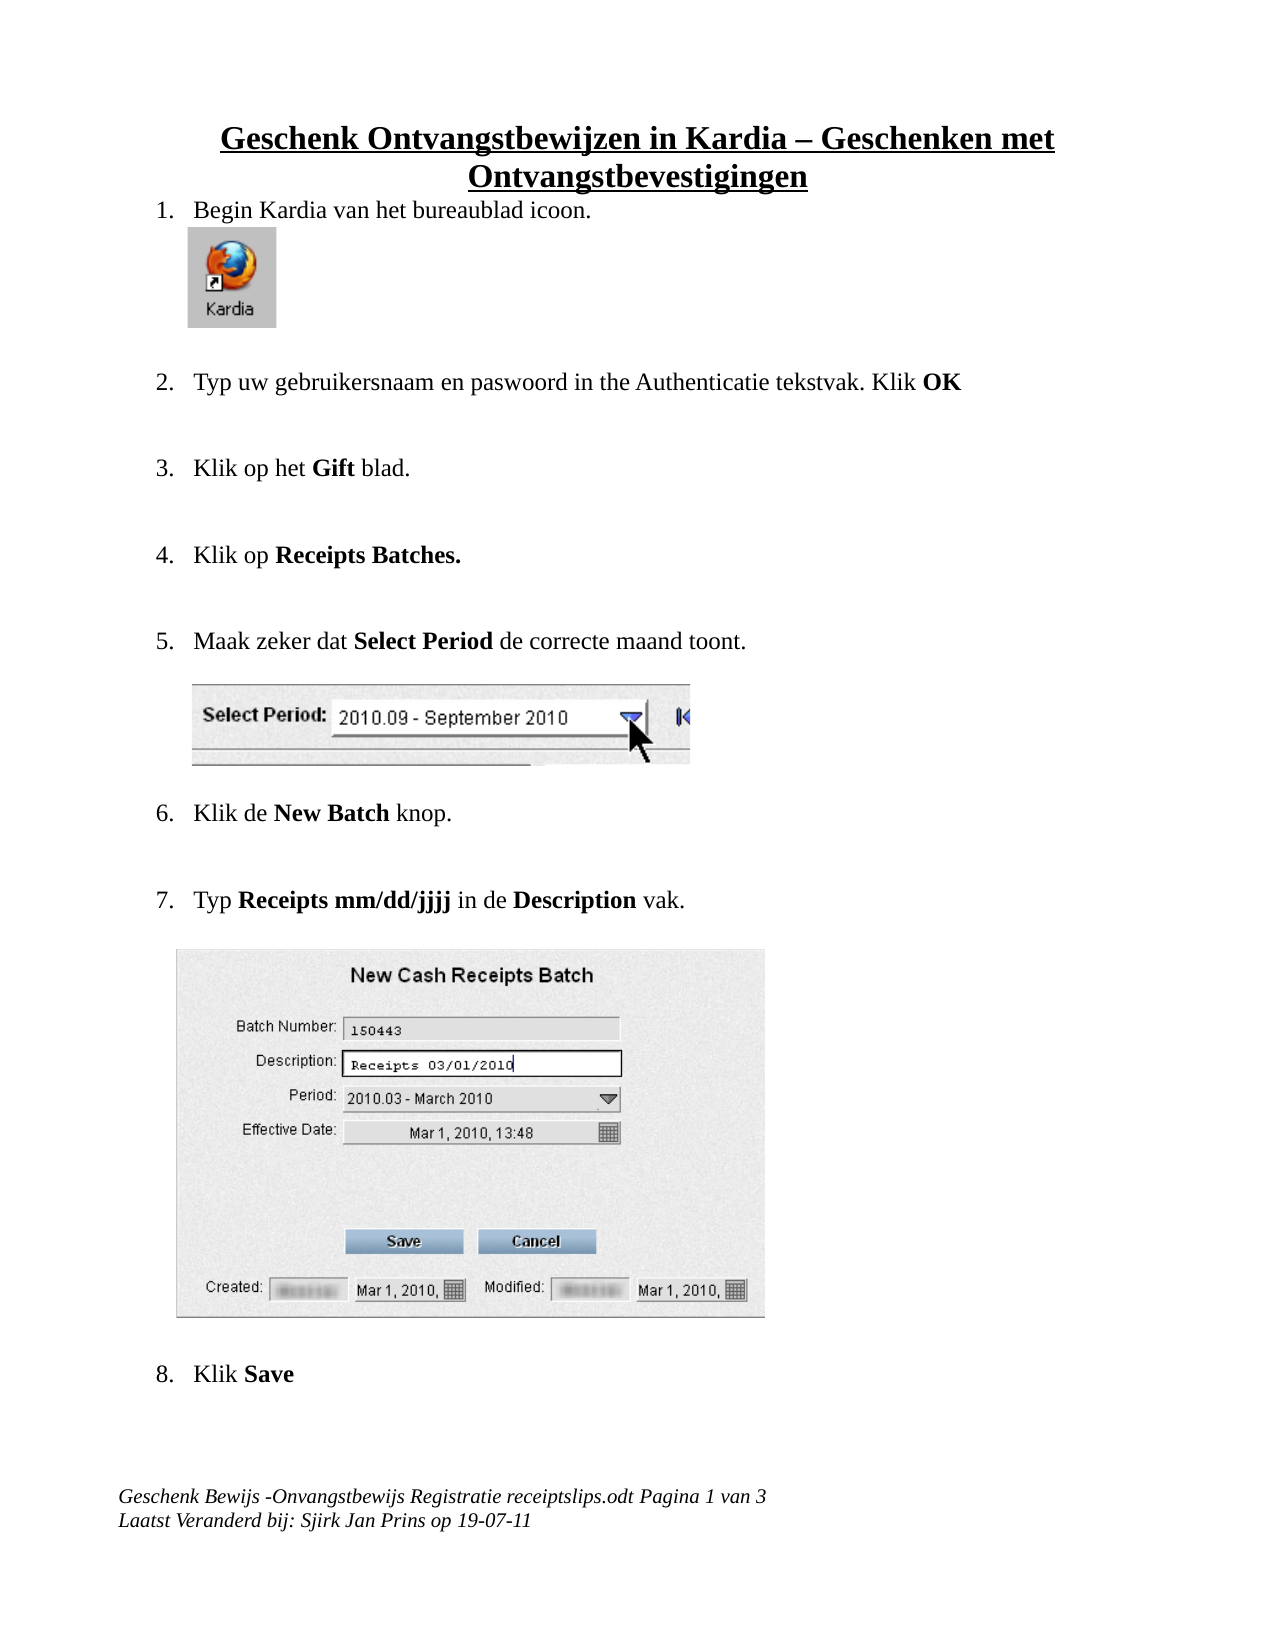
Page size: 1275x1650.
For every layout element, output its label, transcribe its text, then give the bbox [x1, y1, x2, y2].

picture [191, 684, 691, 766]
picture [187, 227, 277, 328]
list Klik op Receipts Batches. [156, 540, 1157, 568]
list Begin Kardia van het bureaublad icoon. [156, 195, 1157, 223]
picture [176, 949, 765, 1318]
list Klik Save [156, 1359, 1157, 1388]
list Typ uw gebruikersnaam en paswoord in the Authenticatie tekstvak. Klik OK [156, 367, 1157, 439]
list Klik op het Gift blad. [156, 453, 1157, 525]
list Klik de New Batch knop. [156, 798, 1157, 827]
list Maak zeker dat Select Period de correcte maand toont. [156, 626, 1157, 655]
text Geschenk Ontvangstbewijzen in Kardia – Geschenken met Ontvangstbevestigingen [118, 118, 1157, 195]
list Typ Receipts mm/dd/jjjj in de Description vak. [156, 885, 1157, 913]
